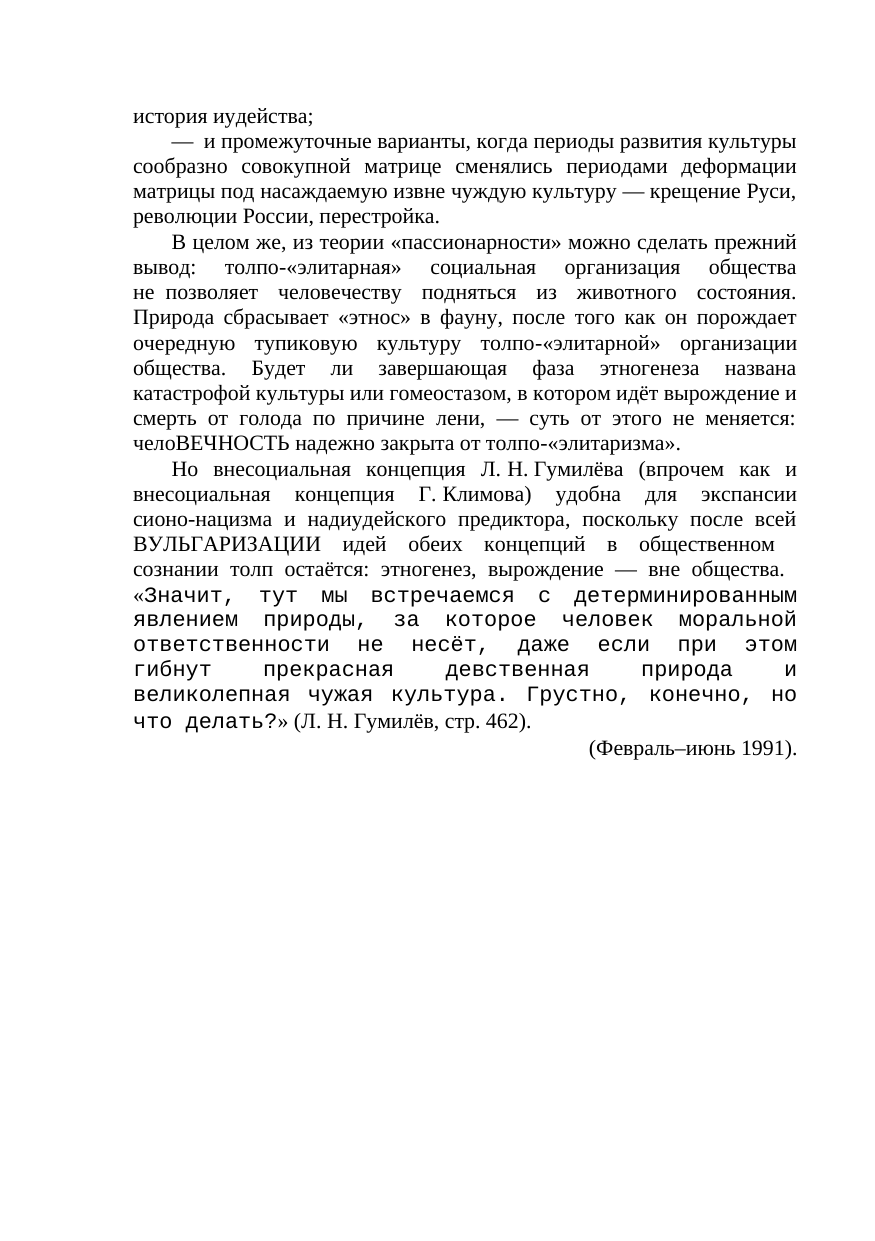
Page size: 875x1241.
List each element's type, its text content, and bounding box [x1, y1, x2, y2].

list и промежуточные варианты, когда периоды развития культуры сообразно совокупной матрице сменялись периодами деформации матрицы под насаждаемую извне чуждую культуру — крещение Руси, революции России, перестройка. [133, 128, 797, 229]
text Но внесоциальная концепция Л. Н. Гумилёва (впрочем как и внесоциальная концепция Г. Климова) удобна для экспансии сионо‑нацизма и надиудейского предиктора, поскольку после всей ВУЛЬГАРИЗАЦИИ идей обеих концепций в общественном сознании толп остаётся: этногенез, вырождение — вне общества. «Значит, тут мы встречаемся с детерминированным явлением природы, за которое человек моральной ответственности не несёт, даже если при этом гибнут прекрасная девственная природа и великолепная чужая культура. Грустно, конечно, но что делать?» (Л. Н. Гумилёв, стр. 462). [133, 456, 797, 735]
text В целом же, из теории «пассионарности» можно сделать прежний вывод: толпо‑«элитарная» социальная организация общества не позволяет человечеству подняться из животного состояния. Природа сбрасывает «этнос» в фауну, после того как он порождает очередную тупиковую культуру толпо‑«элитарной» организации общества. Будет ли завершающая фаза этногенеза названа катастрофой культуры или гомеостазом, в котором идёт вырождение и смерть от голода по причине лени, — суть от этого не меняется: челоВЕЧНОСТЬ надежно закрыта от толпо‑«элитаризма». [133, 229, 797, 456]
list история иудейства; [133, 103, 797, 128]
text (Февраль–июнь 1991). [133, 735, 797, 760]
